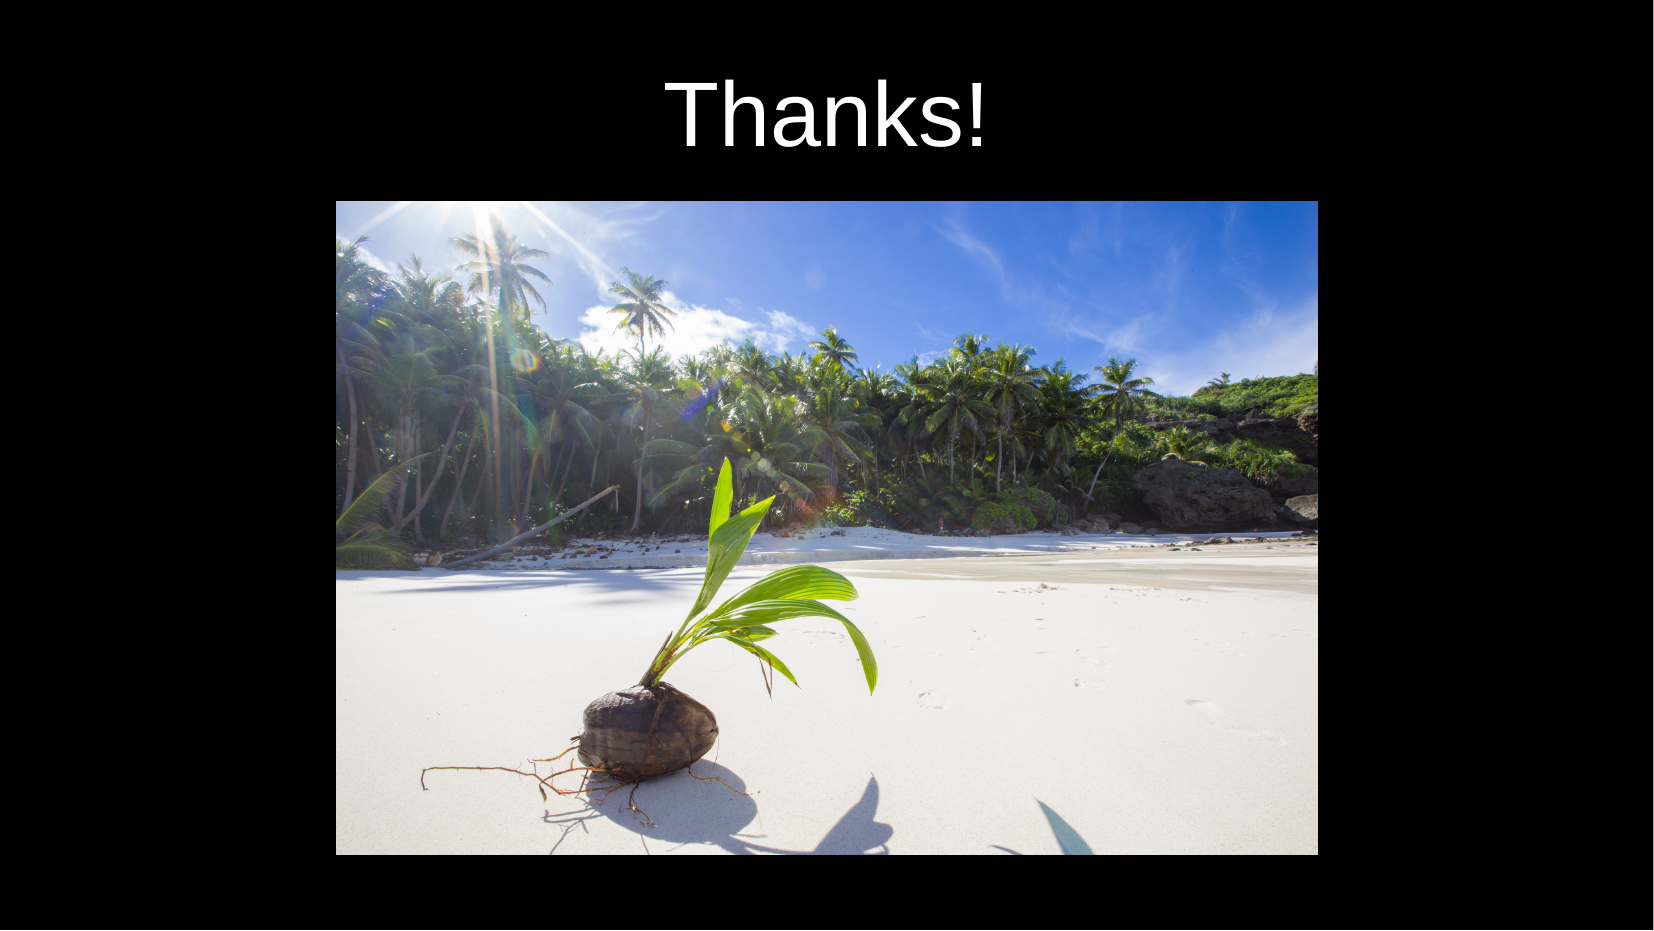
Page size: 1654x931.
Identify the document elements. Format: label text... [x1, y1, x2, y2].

title Thanks! [82, 37, 1571, 193]
picture [336, 201, 1318, 856]
